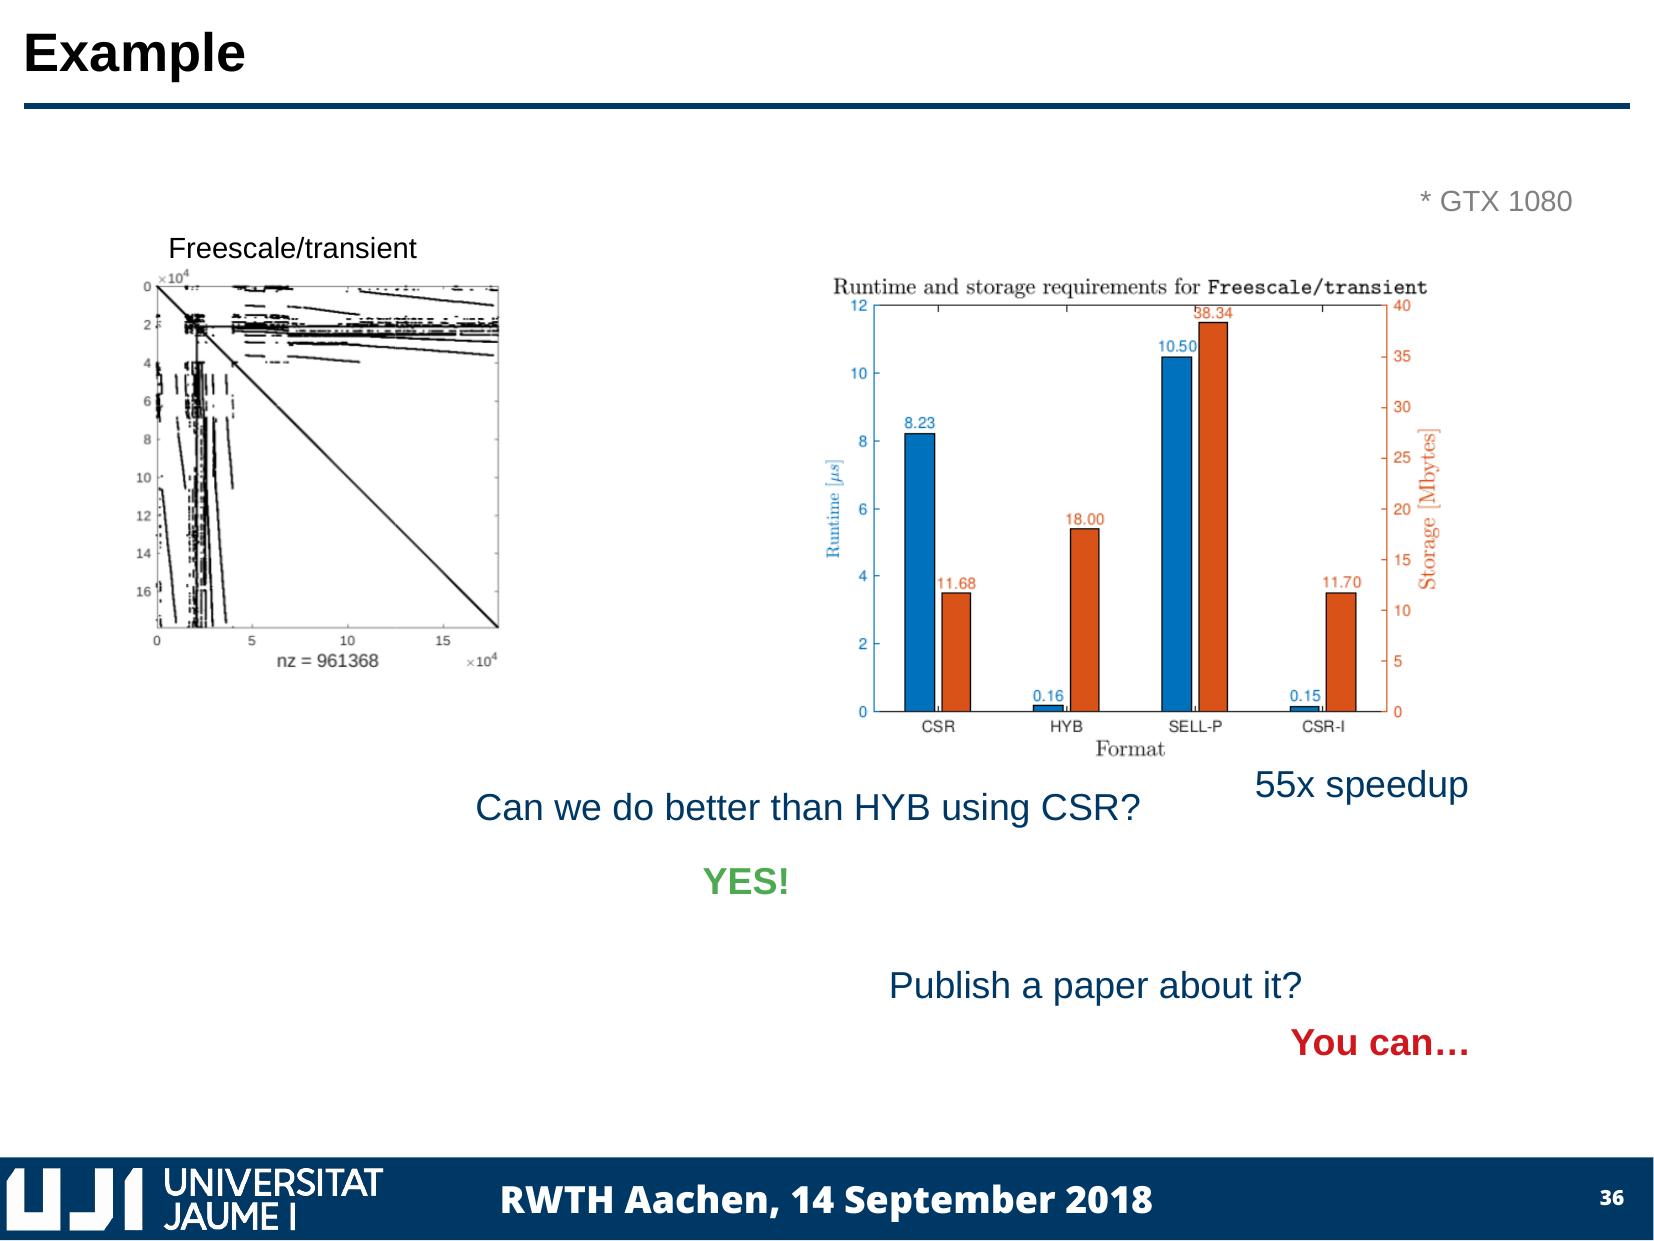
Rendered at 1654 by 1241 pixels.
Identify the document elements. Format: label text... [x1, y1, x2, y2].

text_box 55x speedup [1240, 755, 1484, 813]
picture [818, 259, 1453, 779]
text_box You can… [1275, 1013, 1487, 1071]
text_box Can we do better than HYB using CSR? [460, 779, 1157, 837]
picture [106, 236, 556, 693]
text_box Freescale/transient [153, 224, 502, 273]
picture [0, 1158, 390, 1241]
text_box * GTX 1080 [1405, 177, 1589, 225]
text_box Publish a paper about it? [874, 956, 1318, 1014]
text_box YES! [687, 853, 851, 910]
title Example [23, 0, 1630, 107]
